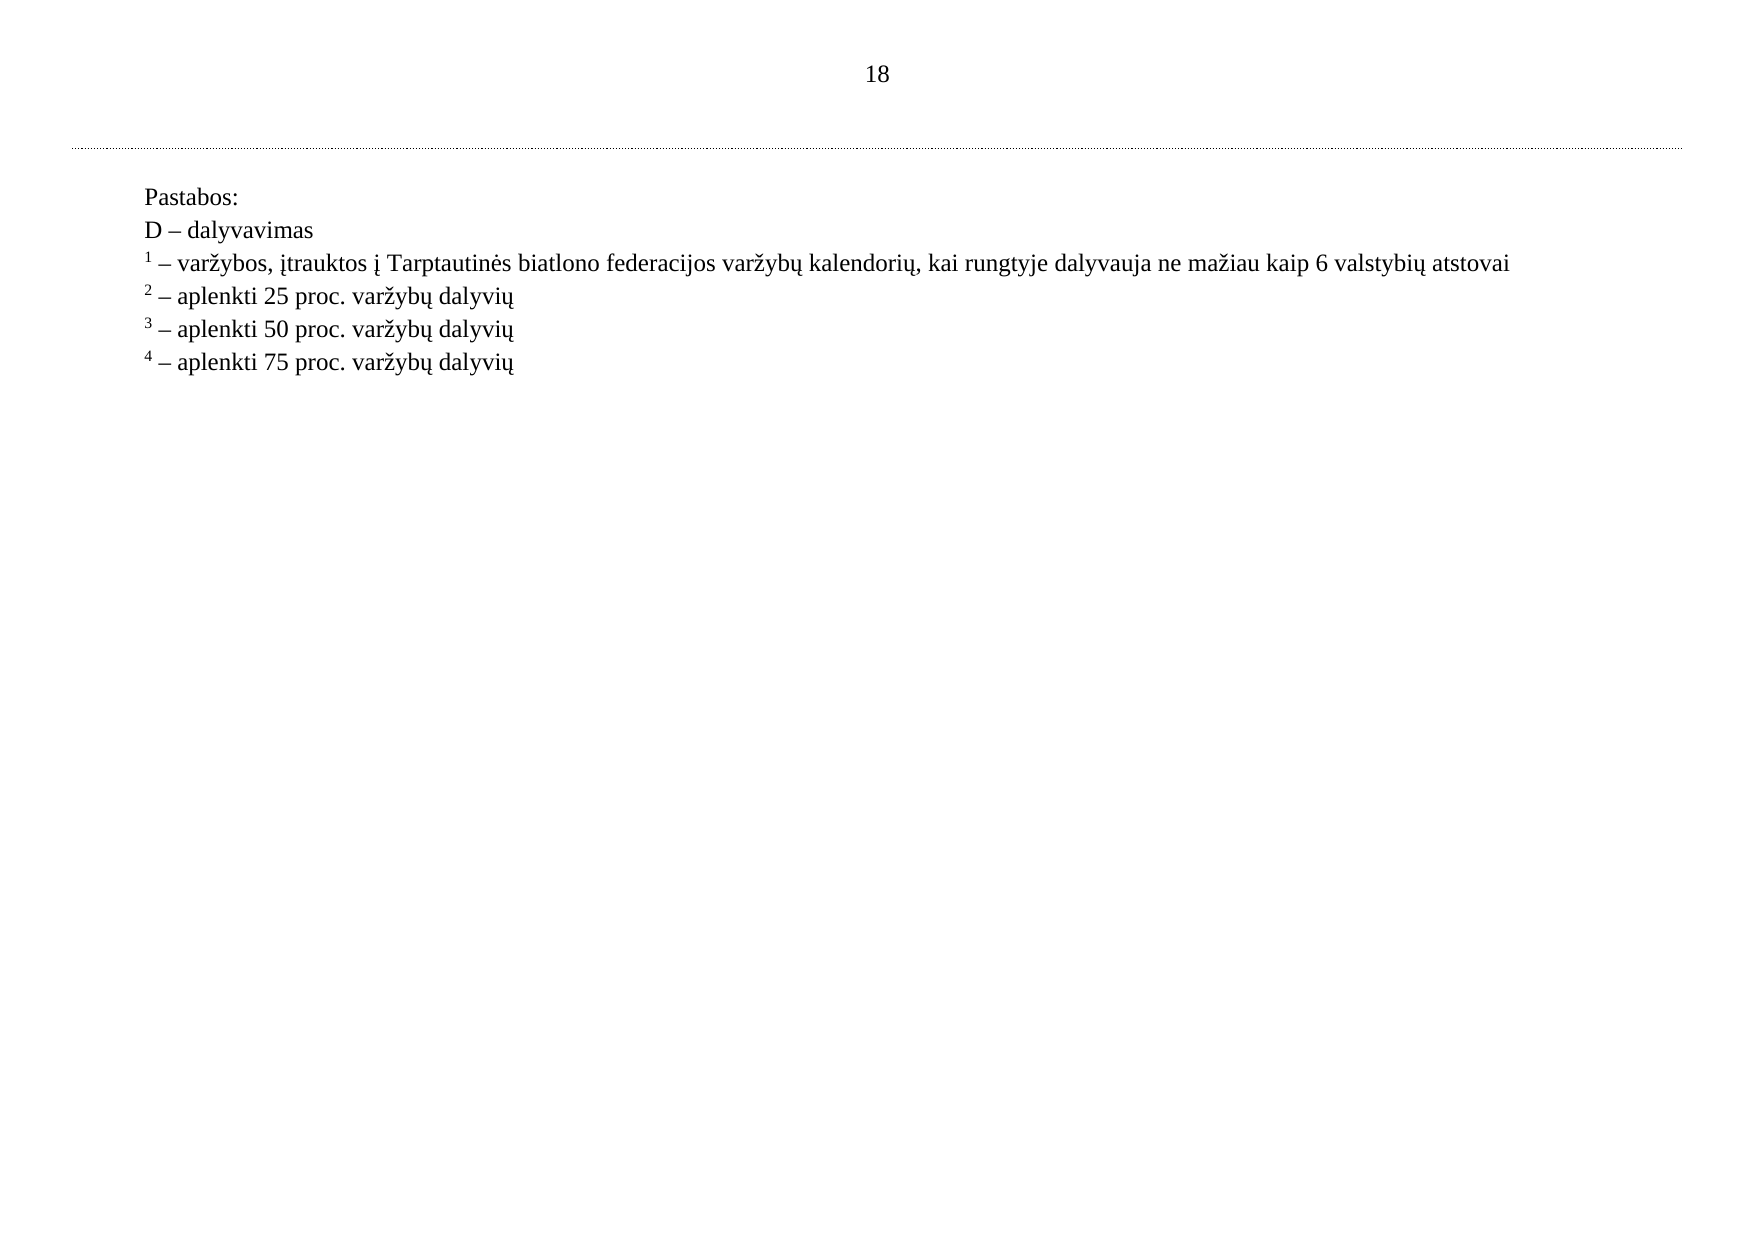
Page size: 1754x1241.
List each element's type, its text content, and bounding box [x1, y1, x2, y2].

table_cell [72, 182, 133, 380]
table_cell [72, 148, 133, 182]
table_cell Pastabos: D – dalyvavimas 1 – varžybos, įtrauktos į Tarptautinės biatlono federacijos varžybų kalendorių, kai rungtyje dalyvauja ne mažiau kaip 6 valstybių atstovai 2 – aplenkti 25 proc. varžybų dalyvių 3 – aplenkti 50 proc. varžybų dalyvių 4 – aplenkti 75 proc. varžybų dalyvių [133, 182, 1682, 380]
table_cell [133, 148, 1682, 182]
